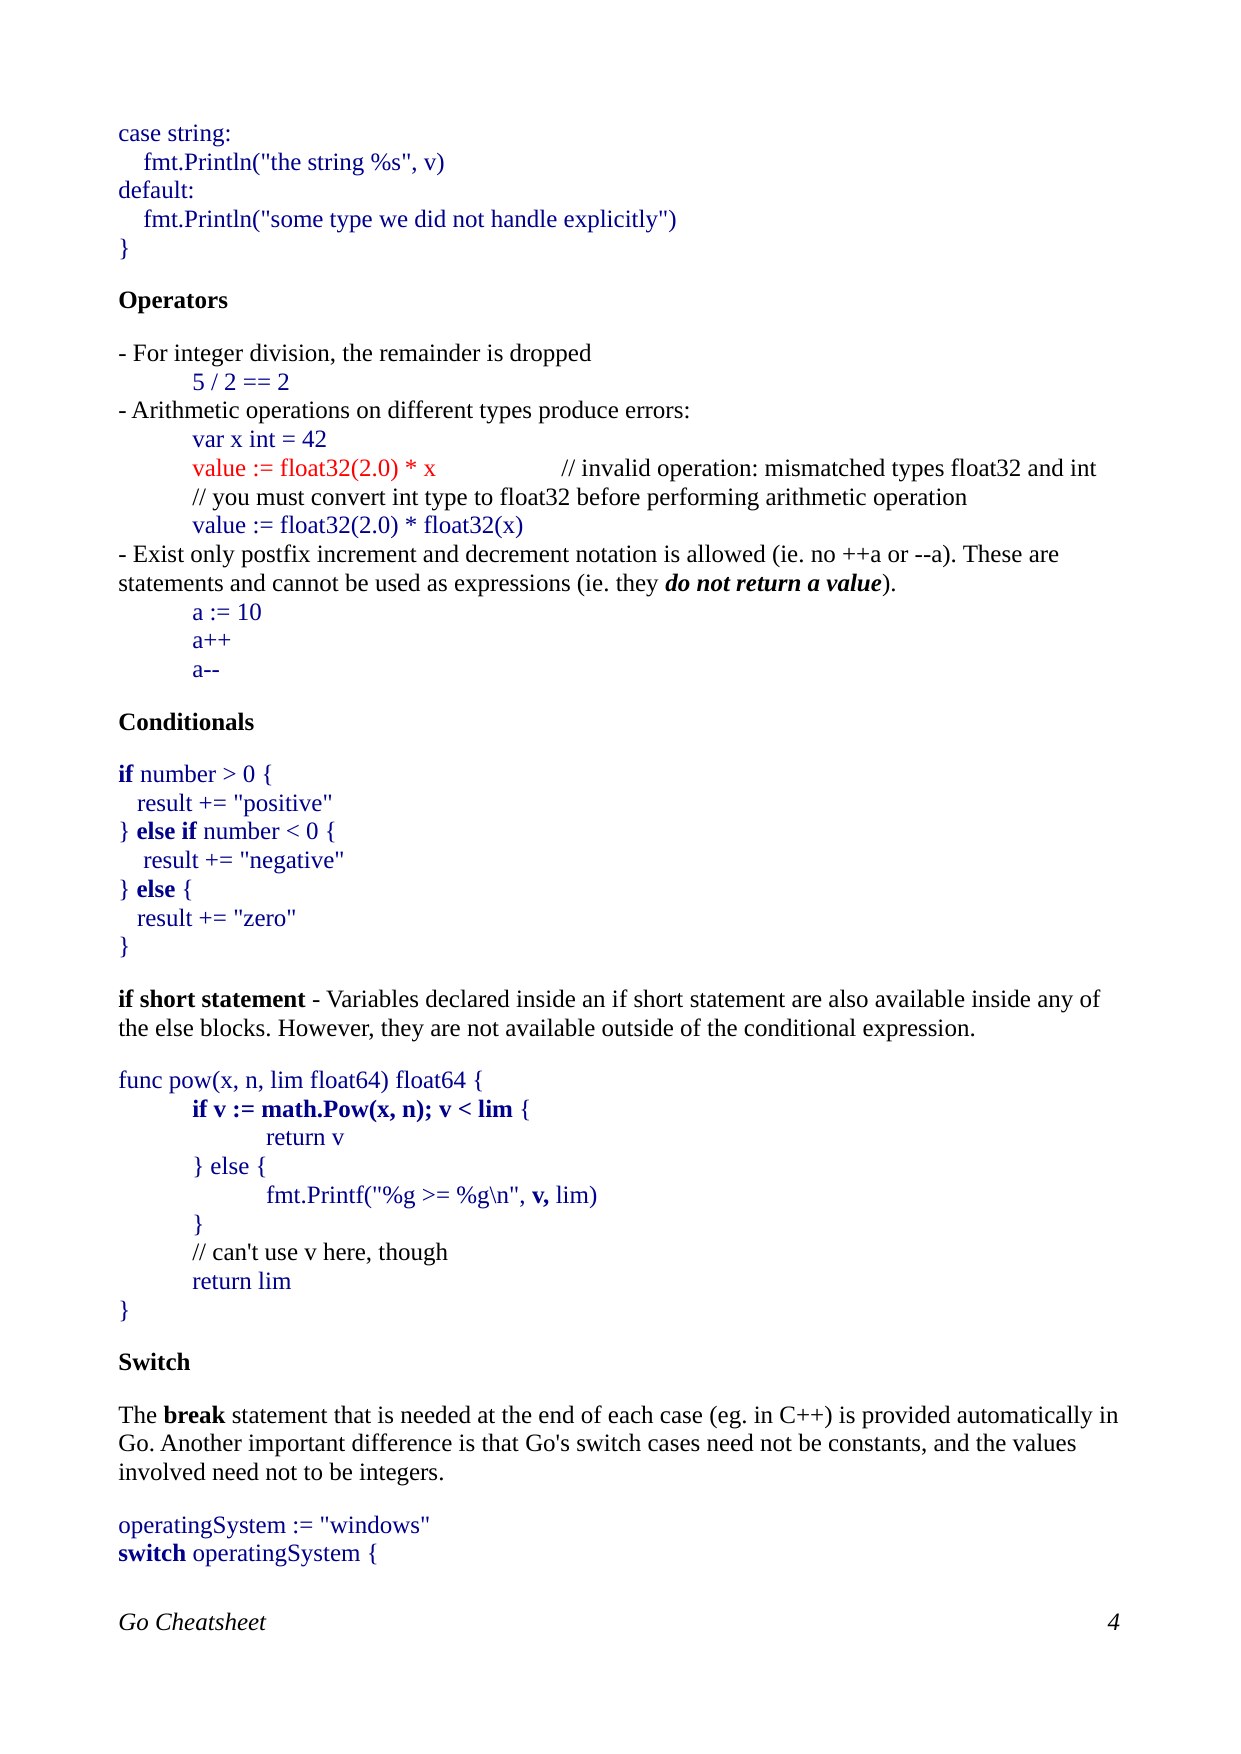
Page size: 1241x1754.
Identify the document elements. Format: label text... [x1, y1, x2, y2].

text - For integer division, the remainder is dropped [118, 338, 1122, 367]
text switch operatingSystem { [118, 1538, 1122, 1567]
text return lim [118, 1266, 1122, 1295]
text case string: [118, 118, 1122, 147]
text return v [118, 1122, 1122, 1151]
text if v := math.Pow(x, n); v < lim { [118, 1094, 1122, 1122]
text } [118, 931, 1122, 960]
text fmt.Println("some type we did not handle explicitly") [118, 204, 1122, 233]
text if short statement - Variables declared inside an if short statement are also available inside any of the else blocks. However, they are not available outside of the conditional expression. [118, 984, 1122, 1041]
text var x int = 42 [118, 424, 1122, 453]
text } else if number < 0 { [118, 816, 1122, 845]
text value := float32(2.0) * float32(x) [118, 510, 1122, 539]
text Operators [118, 286, 1122, 314]
text default: [118, 176, 1122, 204]
text } else { [118, 1151, 1122, 1180]
text if number > 0 { [118, 759, 1122, 788]
text // you must convert int type to float32 before performing arithmetic operation [118, 482, 1122, 510]
text } [118, 233, 1122, 262]
text } else { [118, 874, 1122, 903]
text - Arithmetic operations on different types produce errors: [118, 395, 1122, 424]
text result += "negative" [118, 845, 1122, 874]
text operatingSystem := "windows" [118, 1510, 1122, 1538]
text result += "positive" [118, 788, 1122, 816]
text 5 / 2 == 2 [118, 367, 1122, 395]
text a-- [118, 654, 1122, 683]
text value := float32(2.0) * x // invalid operation: mismatched types float32 and int [118, 453, 1122, 482]
text } [118, 1209, 1122, 1237]
text - Exist only postfix increment and decrement notation is allowed (ie. no ++a or --a). These are statements and cannot be used as expressions (ie. they do not return a value). [118, 539, 1122, 597]
text The break statement that is needed at the end of each case (eg. in C++) is provided automatically in Go. Another important difference is that Go's switch cases need not be constants, and the values involved need not to be integers. [118, 1400, 1122, 1486]
text a := 10 [118, 597, 1122, 625]
text } [118, 1295, 1122, 1324]
text fmt.Println("the string %s", v) [118, 147, 1122, 176]
text result += "zero" [118, 903, 1122, 931]
text // can't use v here, though [118, 1237, 1122, 1266]
text fmt.Printf("%g >= %g\n", v, lim) [118, 1180, 1122, 1209]
text func pow(x, n, lim float64) float64 { [118, 1065, 1122, 1094]
text a++ [118, 625, 1122, 654]
text Switch [118, 1347, 1122, 1376]
text Conditionals [118, 707, 1122, 735]
